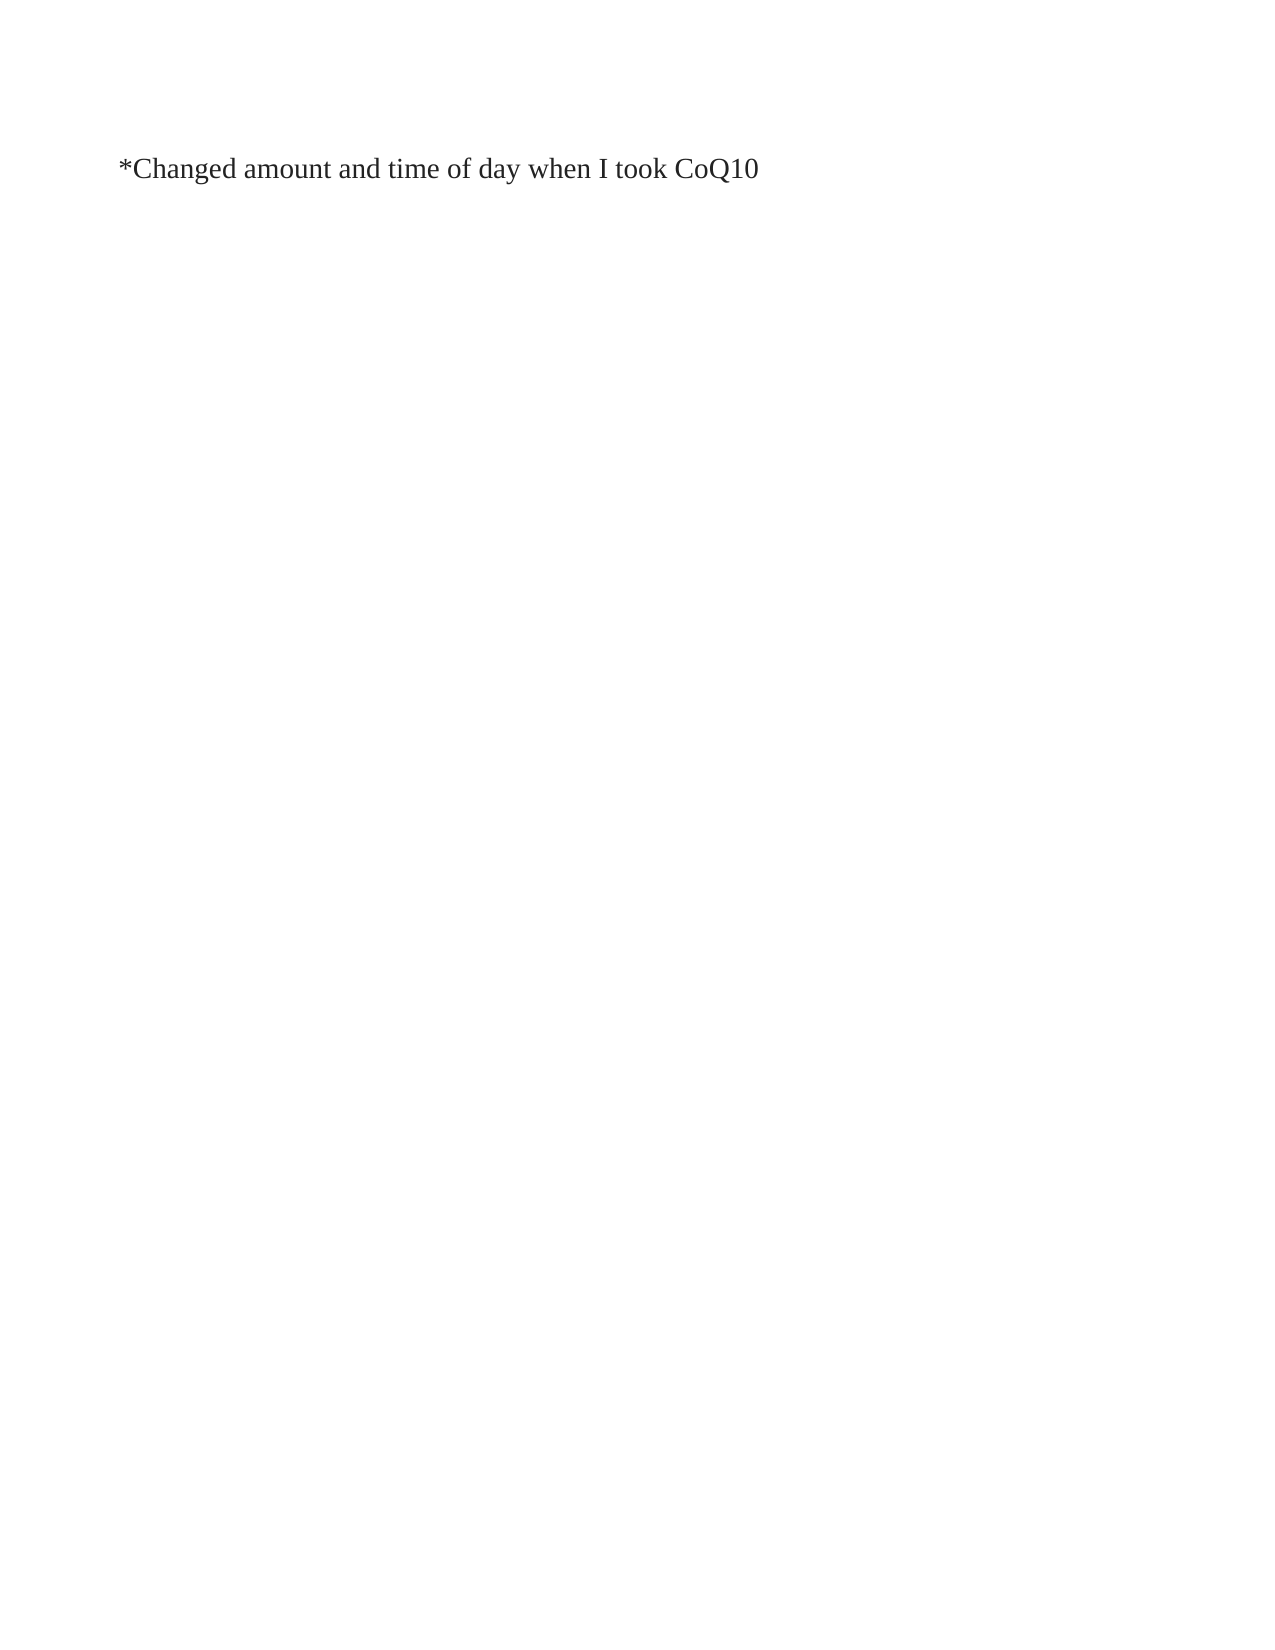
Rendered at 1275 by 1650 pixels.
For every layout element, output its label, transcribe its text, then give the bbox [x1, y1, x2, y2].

text *Changed amount and time of day when I took CoQ10 [118, 152, 1161, 185]
